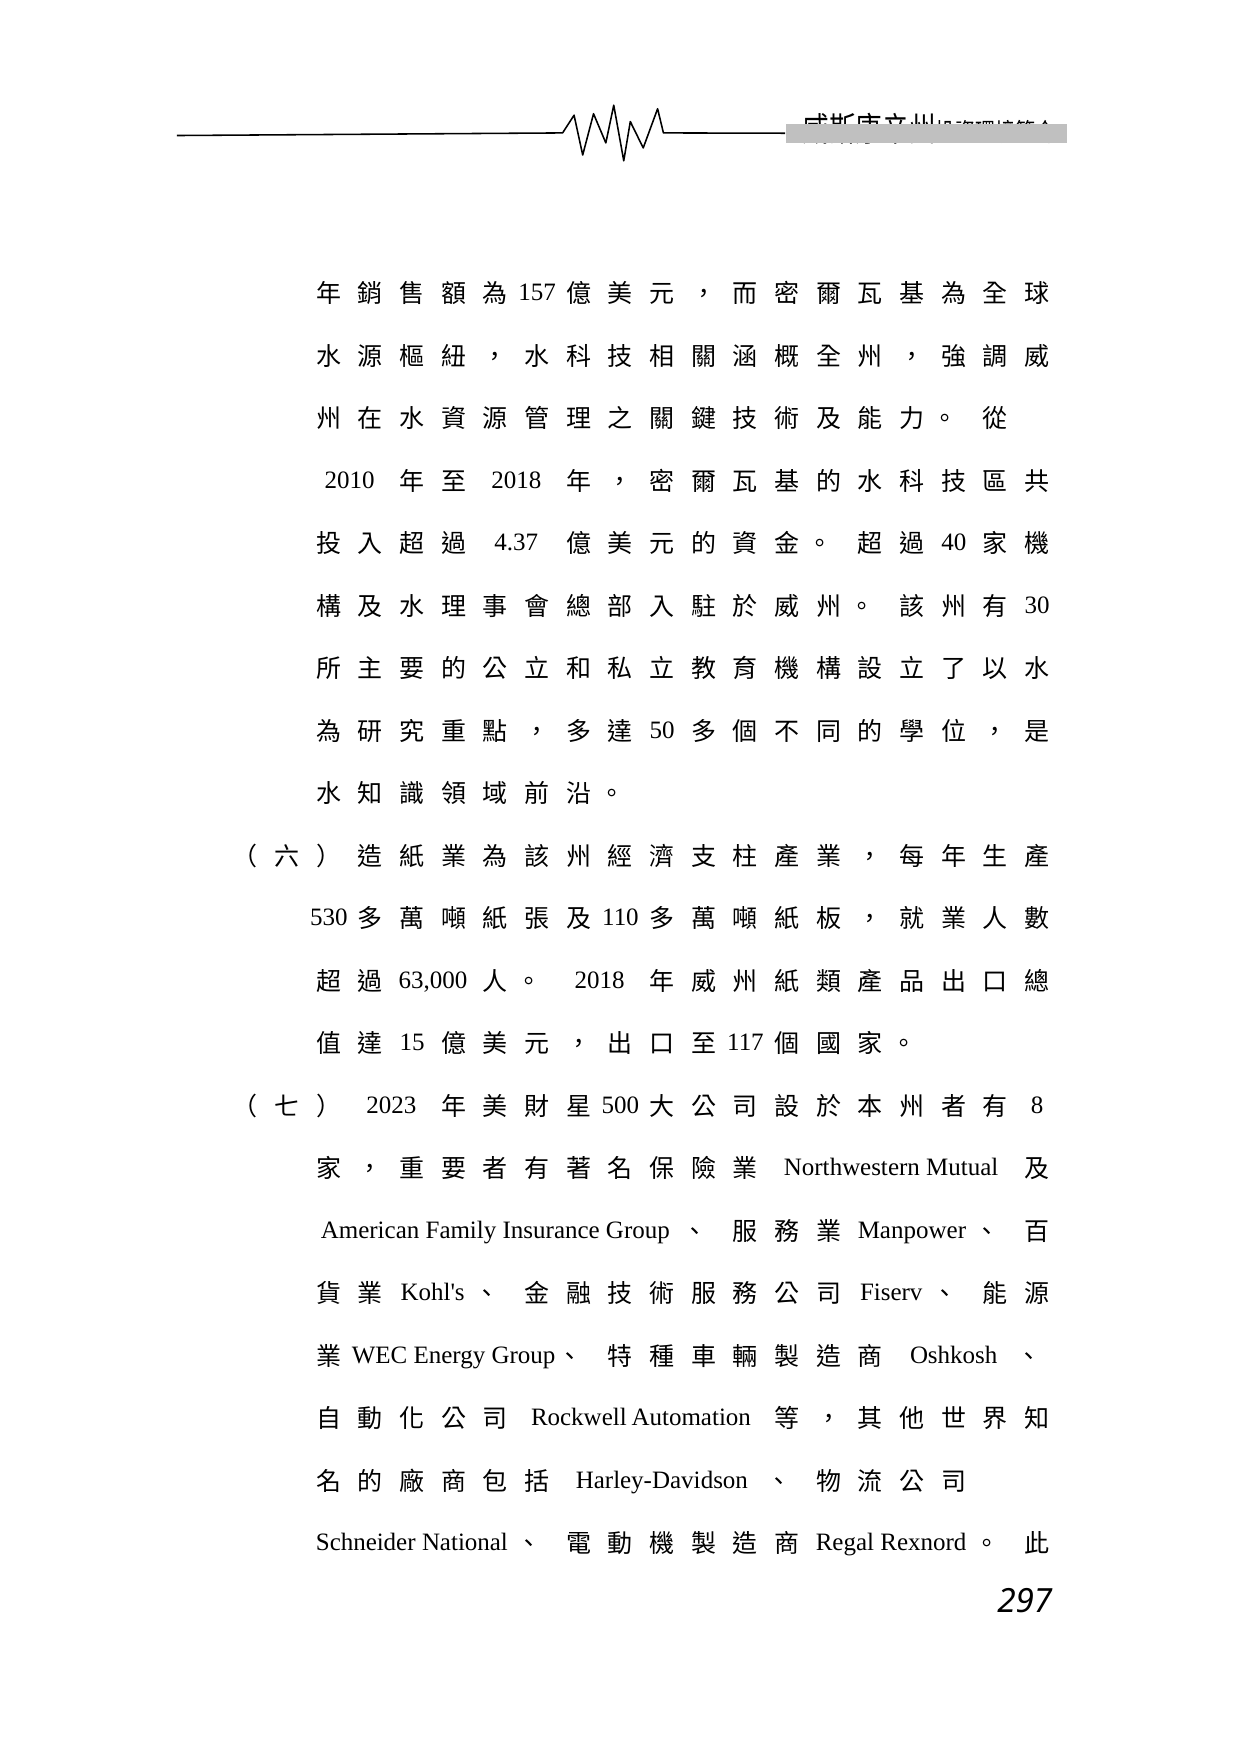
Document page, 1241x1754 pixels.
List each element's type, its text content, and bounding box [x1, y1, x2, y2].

text （七）2023年美財星500大公司設於本州者有8家，重要者有著名保險業Northwestern Mutual及American Family Insurance Group、服務業Manpower、百貨業Kohl's、金融技術服務公司Fiserv、能源業WEC Energy Group、特種車輛製造商Oshkosh、自動化公司Rockwell Automation等，其他世界知名的廠商包括Harley-Davidson、物流公司Schneider National、電動機製造商Regal Rexnord。此 [207, 1063, 1058, 1563]
text （六）造紙業為該州經濟支柱產業，每年生產530多萬噸紙張及110多萬噸紙板，就業人數超過63,000人。2018年威州紙類產品出口總值達15億美元，出口至117個國家。 [207, 813, 1058, 1063]
text 年銷售額為157億美元，而密爾瓦基為全球水源樞紐，水科技相關涵概全州，強調威州在水資源管理之關鍵技術及能力。從2010年至2018年，密爾瓦基的水科技區共投入超過4.37億美元的資金。超過40家機構及水理事會總部入駐於威州。該州有30所主要的公立和私立教育機構設立了以水為研究重點，多達50多個不同的學位，是水知識領域前沿。 [207, 250, 1058, 813]
